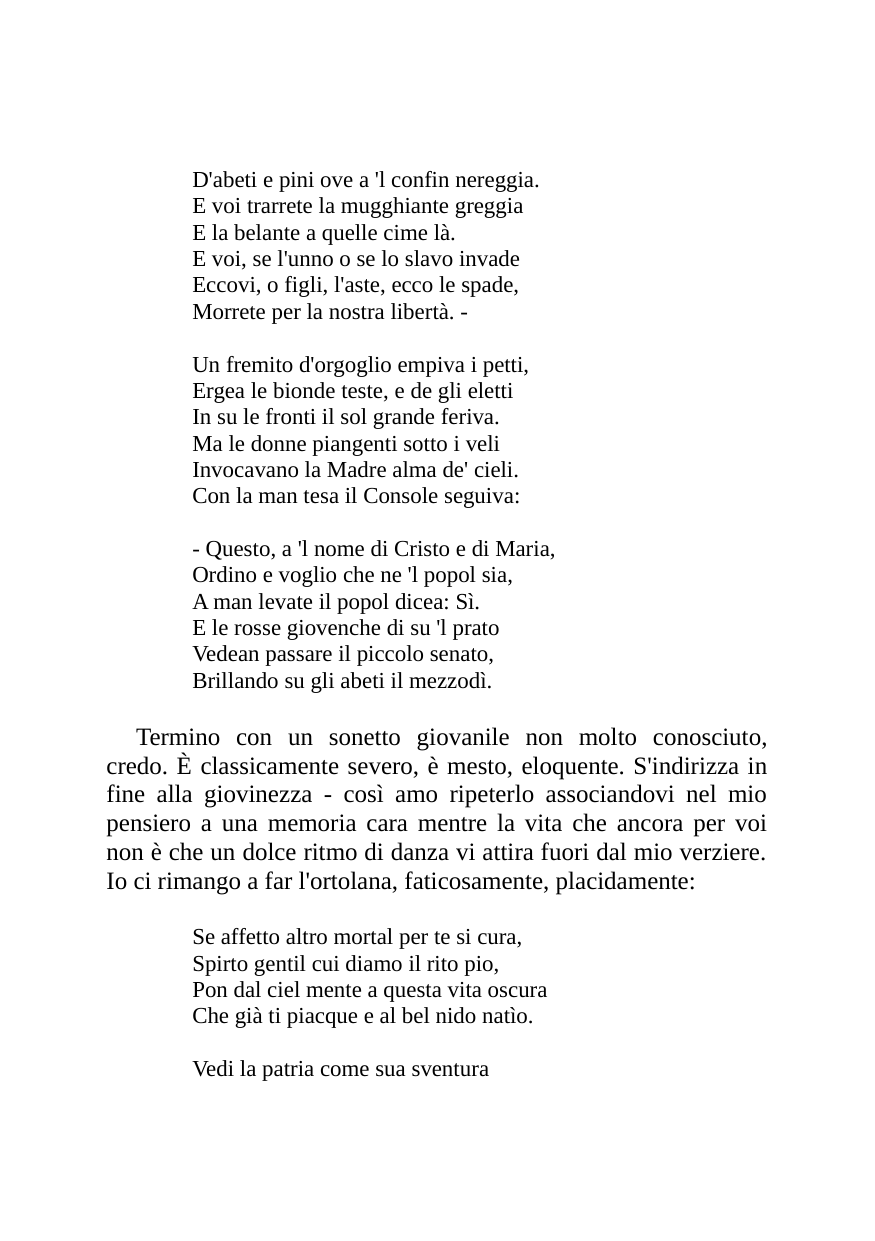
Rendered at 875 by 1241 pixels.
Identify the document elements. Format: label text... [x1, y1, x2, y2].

text Eccovi, o figli, l'aste, ecco le spade, [162, 272, 768, 298]
text Invocavano la Madre alma de' cieli. [162, 456, 768, 482]
text D'abeti e pini ove a 'l confin nereggia. [162, 166, 768, 192]
text E voi, se l'unno o se lo slavo invade [162, 245, 768, 272]
text Spirto gentil cui diamo il rito pio, [162, 949, 768, 976]
text - Questo, a 'l nome di Cristo e di Maria, [162, 535, 768, 561]
text Con la man tesa il Console seguiva: [162, 482, 768, 509]
text Se affetto altro mortal per te si cura, [162, 923, 768, 949]
text Termino con un sonetto giovanile non molto conosciuto, credo. È classicamente severo, è mesto, eloquente. S'indirizza in fine alla giovinezza - così amo ripeterlo associandovi nel mio pensiero a una memoria cara mentre la vita che ancora per voi non è che un dolce ritmo di danza vi attira fuori dal mio verziere. Io ci rimango a far l'ortolana, faticosamente, placidamente: [106, 722, 768, 894]
text Ergea le bionde teste, e de gli eletti [162, 377, 768, 403]
text Vedean passare il piccolo senato, [162, 641, 768, 667]
text E voi trarrete la mugghiante greggia [162, 192, 768, 219]
text Che già ti piacque e al bel nido natìo. [162, 1002, 768, 1029]
text In su le fronti il sol grande feriva. [162, 403, 768, 430]
text Pon dal ciel mente a questa vita oscura [162, 976, 768, 1002]
text Ma le donne piangenti sotto i veli [162, 430, 768, 456]
text E le rosse giovenche di su 'l prato [162, 614, 768, 641]
text Morrete per la nostra libertà. - [162, 298, 768, 324]
text Vedi la patria come sua sventura [162, 1055, 768, 1081]
text Brillando su gli abeti il mezzodì. [162, 667, 768, 693]
text E la belante a quelle cime là. [162, 219, 768, 245]
text Ordino e voglio che ne 'l popol sia, [162, 561, 768, 588]
text A man levate il popol dicea: Sì. [162, 588, 768, 614]
text Un fremito d'orgoglio empiva i petti, [162, 351, 768, 377]
